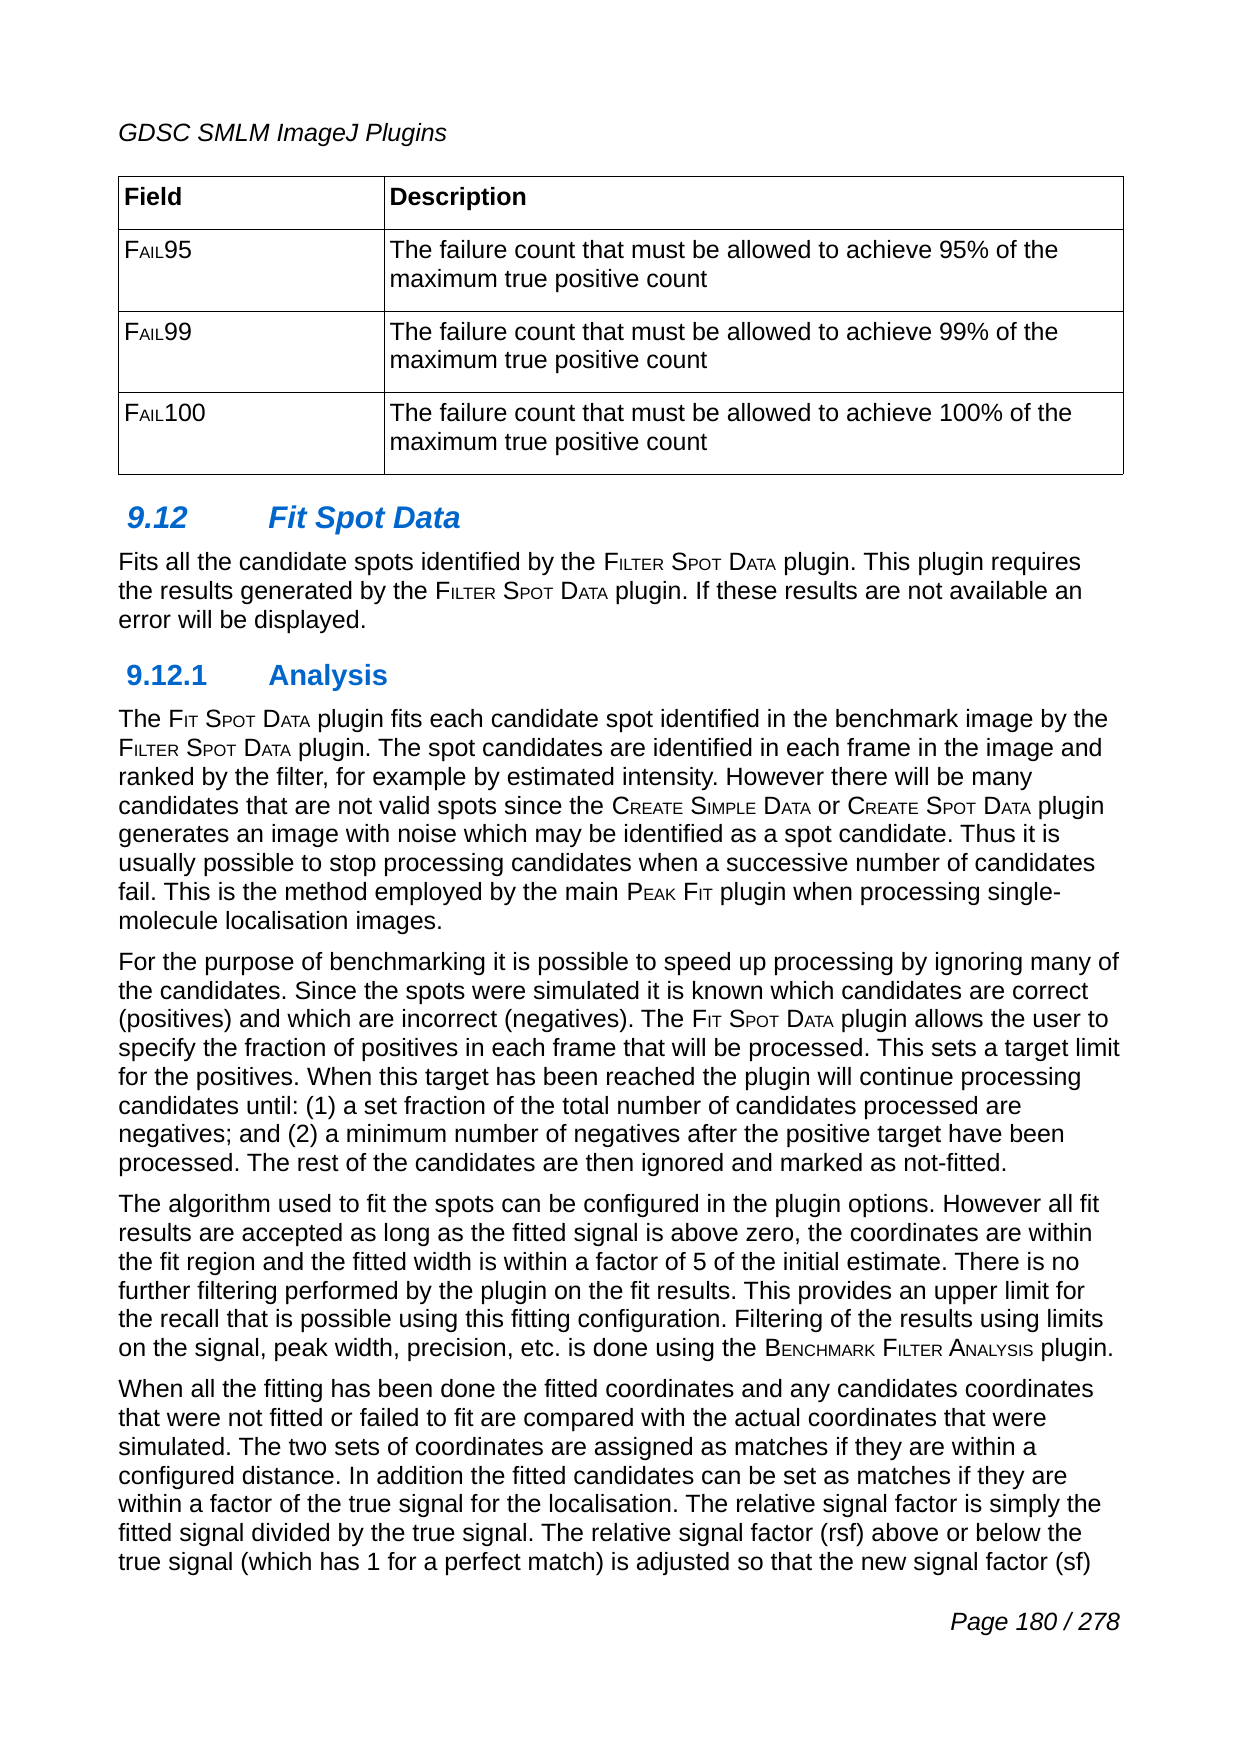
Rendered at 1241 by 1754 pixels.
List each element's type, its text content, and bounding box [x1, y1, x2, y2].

subtitle Analysis [118, 658, 1122, 692]
subtitle Fit Spot Data [118, 499, 1122, 535]
text Fits all the candidate spots identified by the Filter Spot Data plugin. This plugin requires the results generated by the Filter Spot Data plugin. If these results are not available an error will be displayed. [118, 547, 1122, 633]
text The algorithm used to fit the spots can be configured in the plugin options. However all fit results are accepted as long as the fitted signal is above zero, the coordinates are within the fit region and the fitted width is within a factor of 5 of the initial estimate. There is no further filtering performed by the plugin on the fit results. This provides an upper limit for the recall that is possible using this fitting configuration. Filtering of the results using limits on the signal, peak width, precision, etc. is done using the Benchmark Filter Analysis plugin. [118, 1189, 1122, 1362]
table_cell Fail99 [119, 312, 384, 392]
table_cell Fail100 [119, 393, 384, 474]
table_header Field [119, 177, 384, 229]
table_cell The failure count that must be allowed to achieve 100% of the maximum true positive count [385, 393, 1123, 474]
text For the purpose of benchmarking it is possible to speed up processing by ignoring many of the candidates. Since the spots were simulated it is known which candidates are correct (positives) and which are incorrect (negatives). The Fit Spot Data plugin allows the user to specify the fraction of positives in each frame that will be processed. This sets a target limit for the positives. When this target has been reached the plugin will continue processing candidates until: (1) a set fraction of the total number of candidates processed are negatives; and (2) a minimum number of negatives after the positive target have been processed. The rest of the candidates are then ignored and marked as not-fitted. [118, 947, 1122, 1177]
text When all the fitting has been done the fitted coordinates and any candidates coordinates that were not fitted or failed to fit are compared with the actual coordinates that were simulated. The two sets of coordinates are assigned as matches if they are within a configured distance. In addition the fitted candidates can be set as matches if they are within a factor of the true signal for the localisation. The relative signal factor is simply the fitted signal divided by the true signal. The relative signal factor (rsf) above or below the true signal (which has 1 for a perfect match) is adjusted so that the new signal factor (sf) [118, 1374, 1122, 1576]
table_cell The failure count that must be allowed to achieve 99% of the maximum true positive count [385, 312, 1123, 392]
table_header Description [385, 177, 1123, 229]
text The Fit Spot Data plugin fits each candidate spot identified in the benchmark image by the Filter Spot Data plugin. The spot candidates are identified in each frame in the image and ranked by the filter, for example by estimated intensity. However there will be many candidates that are not valid spots since the Create Simple Data or Create Spot Data plugin generates an image with noise which may be identified as a spot candidate. Thus it is usually possible to stop processing candidates when a successive number of candidates fail. This is the method employed by the main Peak Fit plugin when processing single-molecule localisation images. [118, 704, 1122, 934]
table_cell Fail95 [119, 230, 384, 311]
table_cell The failure count that must be allowed to achieve 95% of the maximum true positive count [385, 230, 1123, 311]
